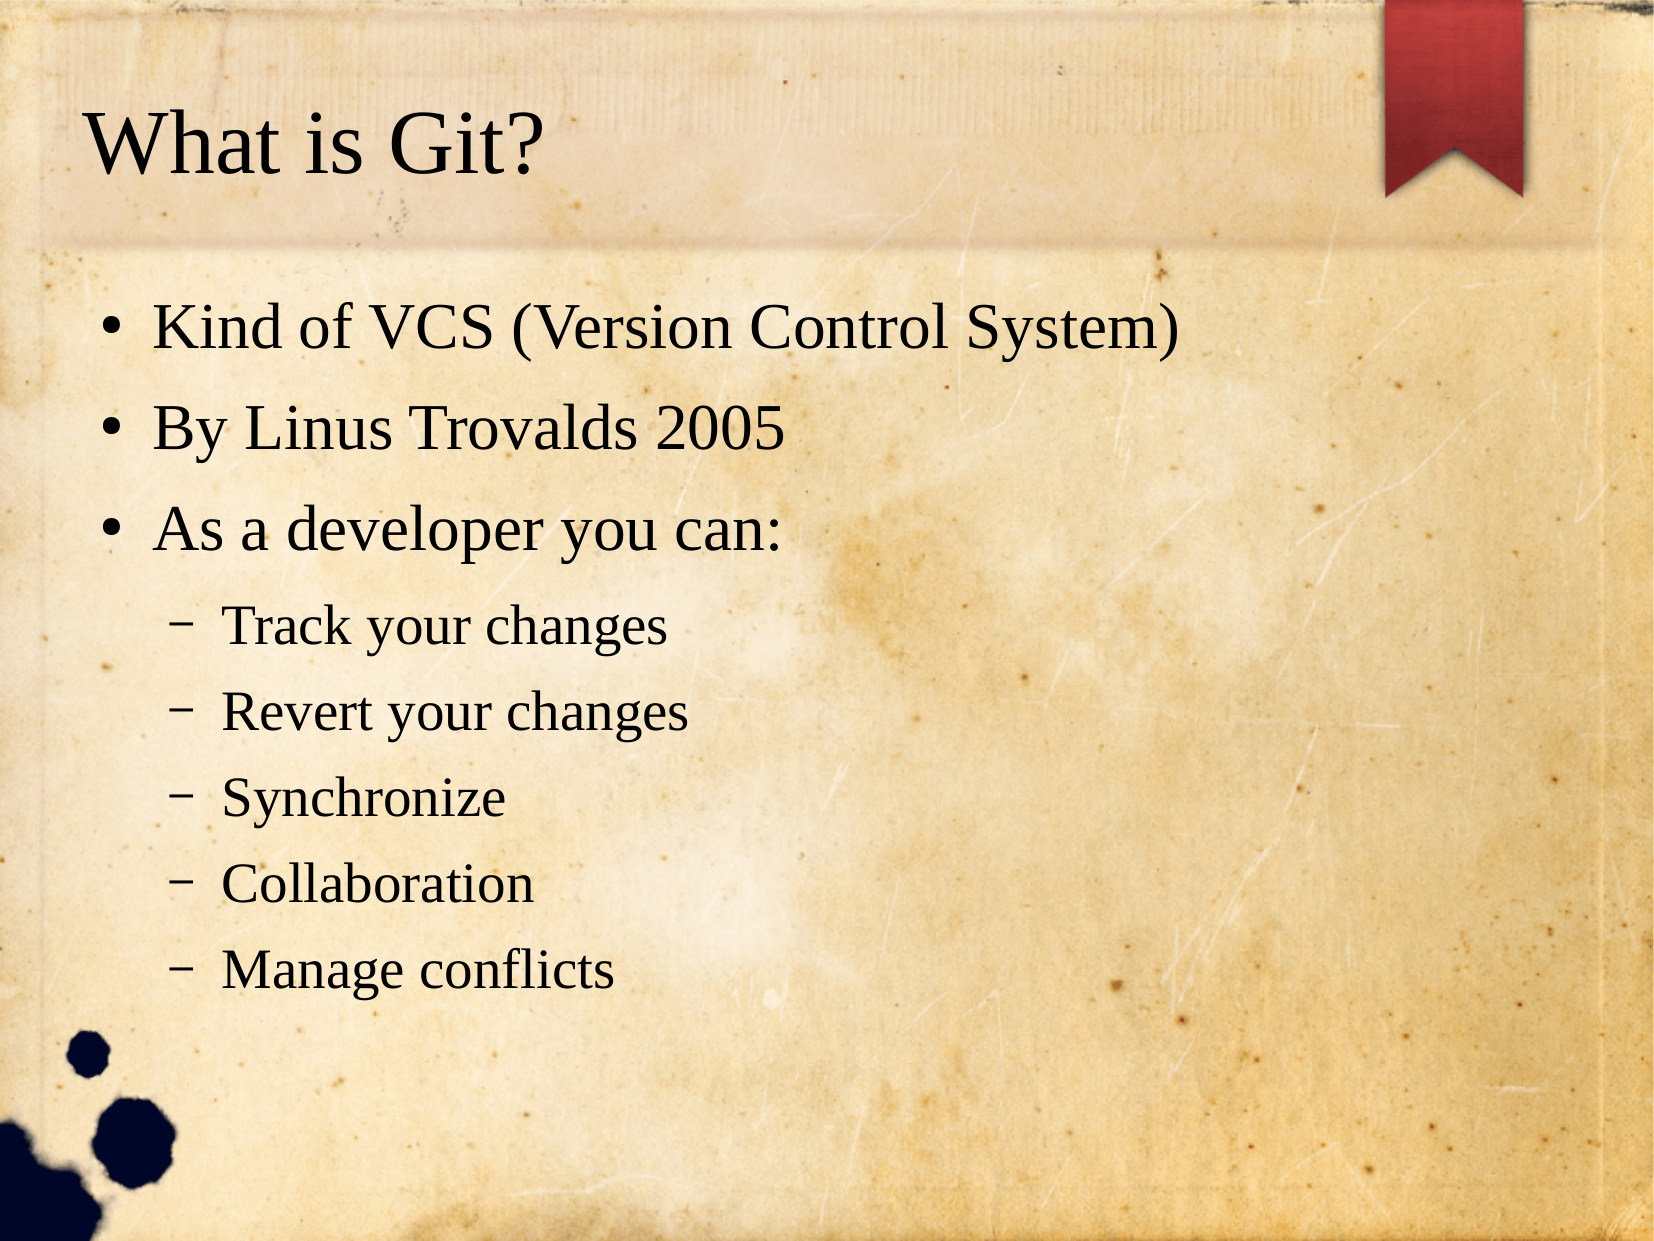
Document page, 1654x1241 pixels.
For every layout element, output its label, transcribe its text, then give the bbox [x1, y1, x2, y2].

title What is Git? [82, 49, 1347, 237]
picture [0, 0, 1654, 1241]
list Kind of VCS (Version Control System) By Linus Trovalds 2005 As a developer you can: Track your changes Revert your changes Synchronize Collaboration Manage conflicts [82, 290, 1538, 1010]
